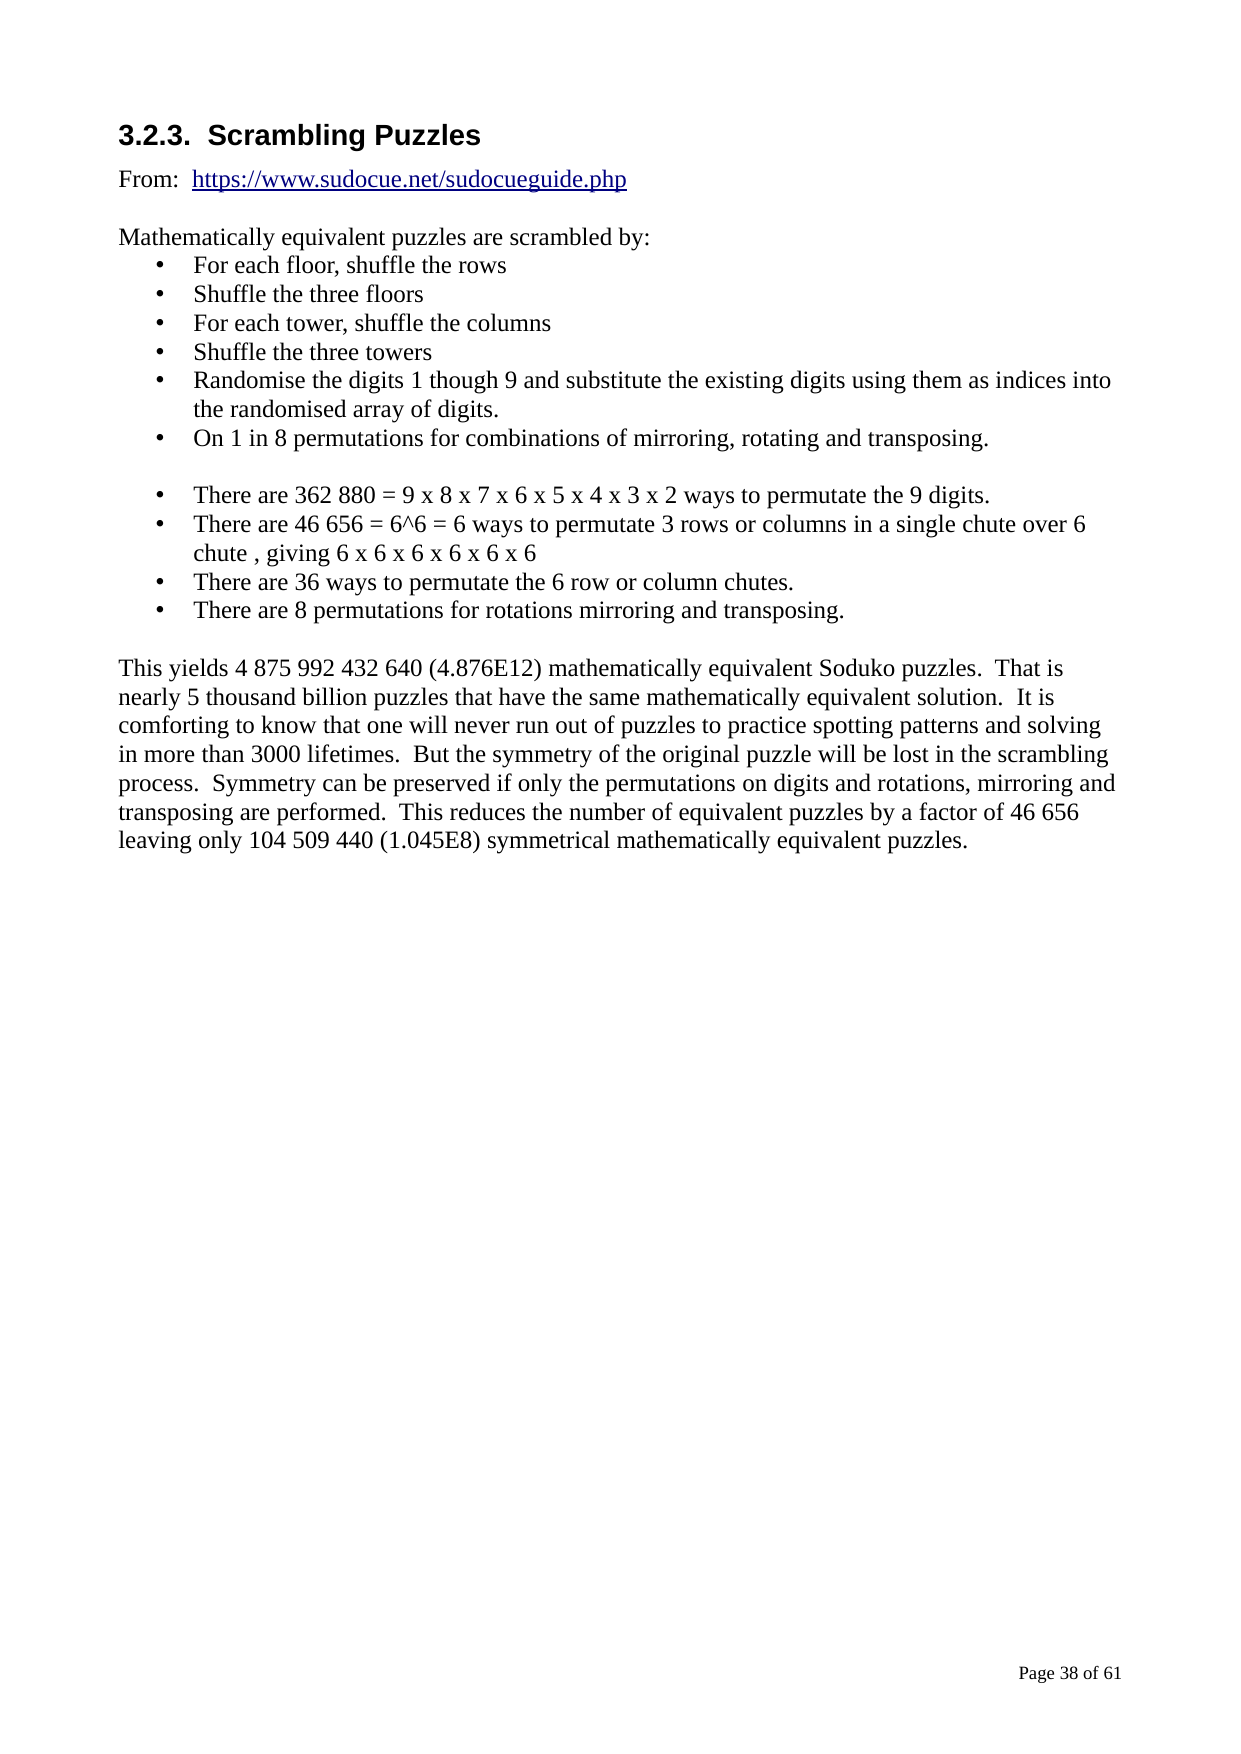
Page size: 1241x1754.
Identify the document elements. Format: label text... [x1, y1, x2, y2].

list On 1 in 8 permutations for combinations of mirroring, rotating and transposing. [156, 423, 1122, 452]
list For each floor, shuffle the rows [156, 250, 1122, 279]
list There are 8 permutations for rotations mirroring and transposing. [156, 595, 1122, 624]
subtitle Scrambling Puzzles [118, 118, 1122, 152]
text From: https://www.sudocue.net/sudocueguide.php [118, 164, 1122, 193]
text Mathematically equivalent puzzles are scrambled by: [118, 222, 1122, 250]
list Shuffle the three floors [156, 279, 1122, 308]
list For each tower, shuffle the columns [156, 308, 1122, 337]
list There are 36 ways to permutate the 6 row or column chutes. [156, 567, 1122, 595]
list There are 46 656 = 6^6 = 6 ways to permutate 3 rows or columns in a single chute over 6 chute , giving 6 x 6 x 6 x 6 x 6 x 6 [156, 509, 1122, 567]
list Randomise the digits 1 though 9 and substitute the existing digits using them as indices into the randomised array of digits. [156, 365, 1122, 423]
list Shuffle the three towers [156, 337, 1122, 365]
list There are 362 880 = 9 x 8 x 7 x 6 x 5 x 4 x 3 x 2 ways to permutate the 9 digits. [156, 480, 1122, 509]
text This yields 4 875 992 432 640 (4.876E12) mathematically equivalent Soduko puzzles. That is nearly 5 thousand billion puzzles that have the same mathematically equivalent solution. It is comforting to know that one will never run out of puzzles to practice spotting patterns and solving in more than 3000 lifetimes. But the symmetry of the original puzzle will be lost in the scrambling process. Symmetry can be preserved if only the permutations on digits and rotations, mirroring and transposing are performed. This reduces the number of equivalent puzzles by a factor of 46 656 leaving only 104 509 440 (1.045E8) symmetrical mathematically equivalent puzzles. [118, 653, 1122, 854]
